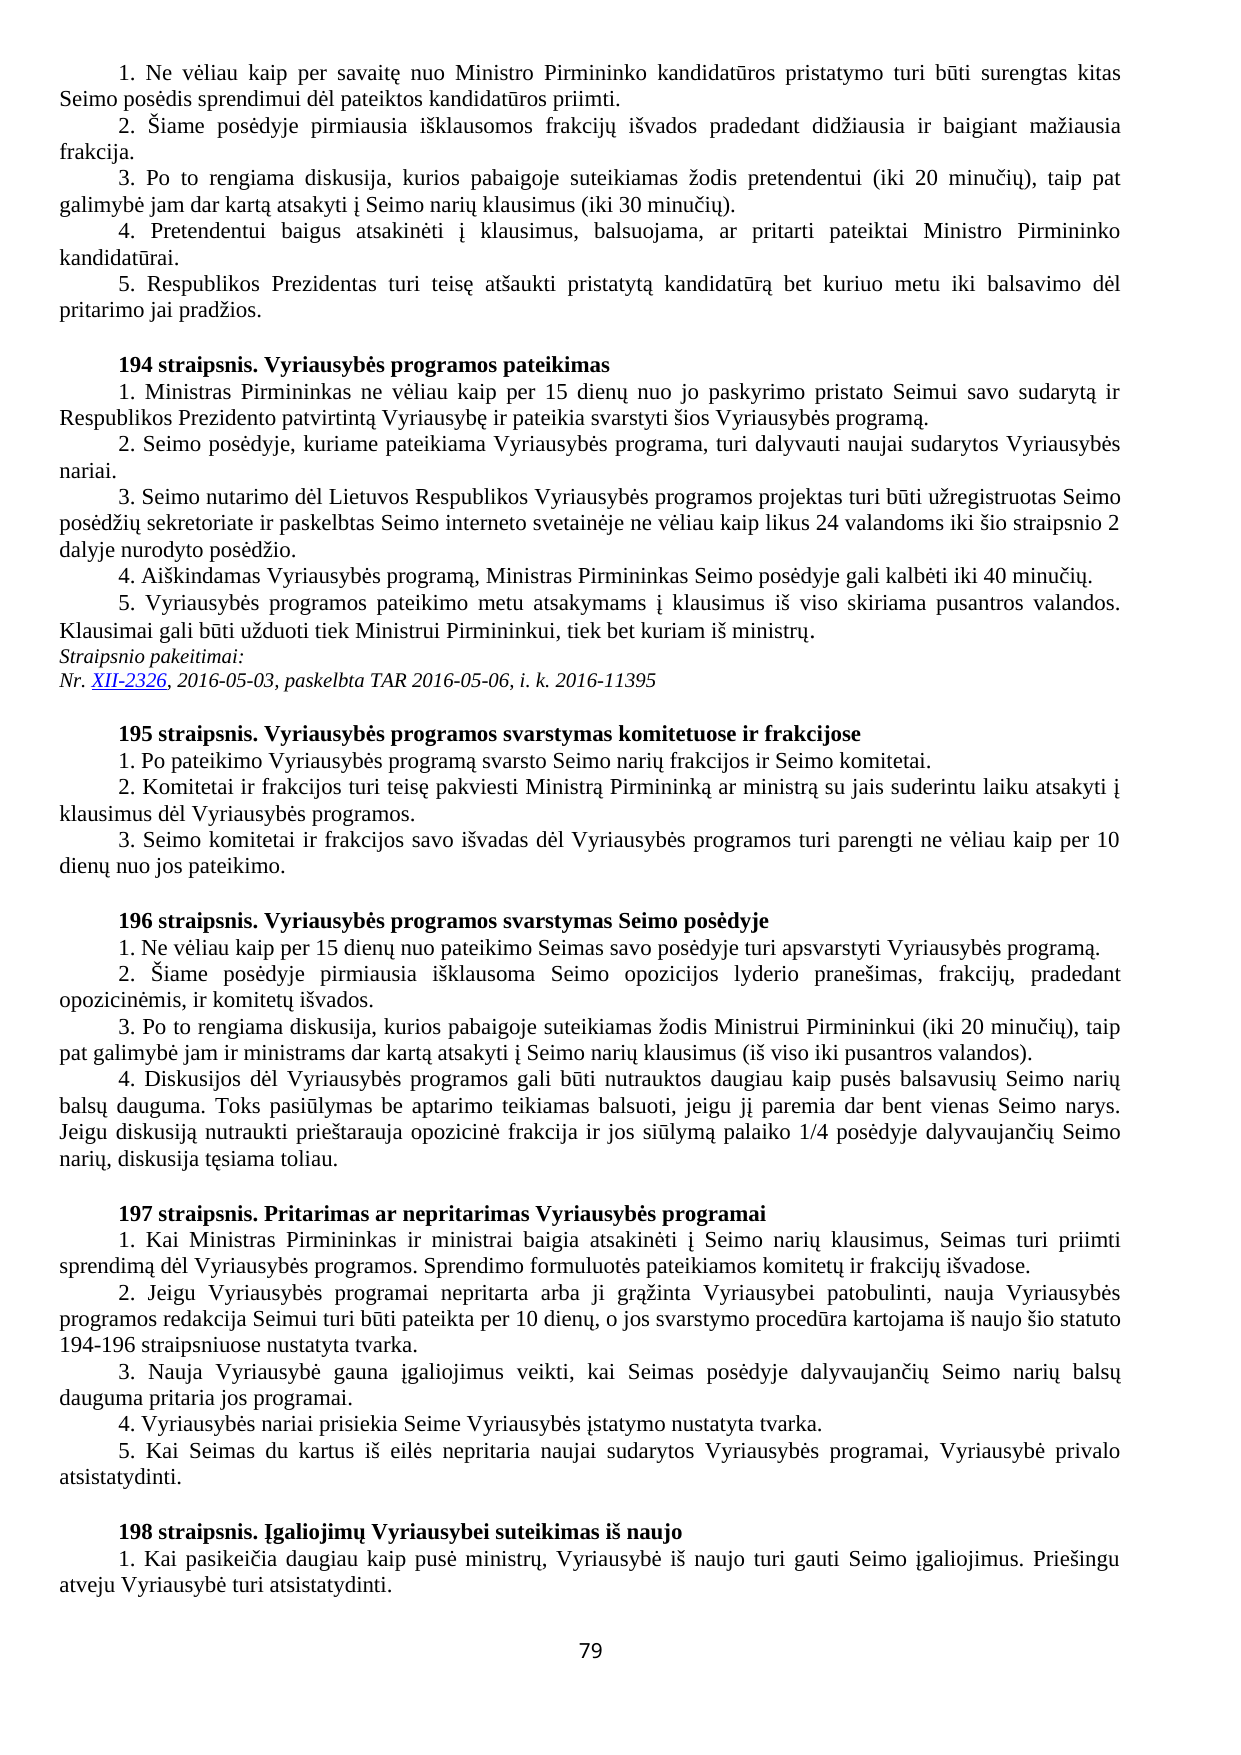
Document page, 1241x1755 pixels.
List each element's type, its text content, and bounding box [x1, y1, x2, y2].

text 3. Seimo nutarimo dėl Lietuvos Respublikos Vyriausybės programos projektas turi būti užregistruotas Seimo posėdžių sekretoriate ir paskelbtas Seimo interneto svetainėje ne vėliau kaip likus 24 valandoms iki šio straipsnio 2 dalyje nurodyto posėdžio. [59, 483, 1122, 562]
text 1. Po pateikimo Vyriausybės programą svarsto Seimo narių frakcijos ir Seimo komitetai. [59, 747, 1122, 773]
text 1. Kai pasikeičia daugiau kaip pusė ministrų, Vyriausybė iš naujo turi gauti Seimo įgaliojimus. Priešingu atveju Vyriausybė turi atsistatydinti. [59, 1545, 1122, 1597]
text 3. Po to rengiama diskusija, kurios pabaigoje suteikiamas žodis Ministrui Pirmininkui (iki 20 minučių), taip pat galimybė jam ir ministrams dar kartą atsakyti į Seimo narių klausimus (iš viso iki pusantros valandos). [59, 1013, 1122, 1066]
text 2. Seimo posėdyje, kuriame pateikiama Vyriausybės programa, turi dalyvauti naujai sudarytos Vyriausybės nariai. [59, 430, 1122, 483]
text Nr. XII-2326, 2016-05-03, paskelbta TAR 2016-05-06, i. k. 2016-11395 [59, 668, 1122, 692]
text 1. Ne vėliau kaip per savaitę nuo Ministro Pirmininko kandidatūros pristatymo turi būti surengtas kitas Seimo posėdis sprendimui dėl pateiktos kandidatūros priimti. [59, 59, 1122, 112]
text 4. Aiškindamas Vyriausybės programą, Ministras Pirmininkas Seimo posėdyje gali kalbėti iki 40 minučių. [59, 562, 1122, 588]
text 2. Šiame posėdyje pirmiausia išklausoma Seimo opozicijos lyderio pranešimas, frakcijų, pradedant opozicinėmis, ir komitetų išvados. [59, 960, 1122, 1013]
text 4. Diskusijos dėl Vyriausybės programos gali būti nutrauktos daugiau kaip pusės balsavusių Seimo narių balsų dauguma. Toks pasiūlymas be aptarimo teikiamas balsuoti, jeigu jį paremia dar bent vienas Seimo narys. Jeigu diskusiją nutraukti prieštarauja opozicinė frakcija ir jos siūlymą palaiko 1/4 posėdyje dalyvaujančių Seimo narių, diskusija tęsiama toliau. [59, 1066, 1122, 1171]
text 198 straipsnis. Įgaliojimų Vyriausybei suteikimas iš naujo [59, 1518, 1122, 1545]
text 5. Kai Seimas du kartus iš eilės nepritaria naujai sudarytos Vyriausybės programai, Vyriausybė privalo atsistatydinti. [59, 1437, 1122, 1489]
text Straipsnio pakeitimai: [59, 644, 1122, 668]
text 2. Šiame posėdyje pirmiausia išklausomos frakcijų išvados pradedant didžiausia ir baigiant mažiausia frakcija. [59, 112, 1122, 164]
text 196 straipsnis. Vyriausybės programos svarstymas Seimo posėdyje [59, 907, 1122, 934]
text 3. Nauja Vyriausybė gauna įgaliojimus veikti, kai Seimas posėdyje dalyvaujančių Seimo narių balsų dauguma pritaria jos programai. [59, 1358, 1122, 1411]
text 197 straipsnis. Pritarimas ar nepritarimas Vyriausybės programai [59, 1200, 1122, 1226]
text 3. Po to rengiama diskusija, kurios pabaigoje suteikiamas žodis pretendentui (iki 20 minučių), taip pat galimybė jam dar kartą atsakyti į Seimo narių klausimus (iki 30 minučių). [59, 164, 1122, 217]
text 3. Seimo komitetai ir frakcijos savo išvadas dėl Vyriausybės programos turi parengti ne vėliau kaip per 10 dienų nuo jos pateikimo. [59, 826, 1122, 879]
text 4. Pretendentui baigus atsakinėti į klausimus, balsuojama, ar pritarti pateiktai Ministro Pirmininko kandidatūrai. [59, 217, 1122, 270]
text 2. Jeigu Vyriausybės programai nepritarta arba ji grąžinta Vyriausybei patobulinti, nauja Vyriausybės programos redakcija Seimui turi būti pateikta per 10 dienų, o jos svarstymo procedūra kartojama iš naujo šio statuto 194-196 straipsniuose nustatyta tvarka. [59, 1279, 1122, 1358]
text 2. Komitetai ir frakcijos turi teisę pakviesti Ministrą Pirmininką ar ministrą su jais suderintu laiku atsakyti į klausimus dėl Vyriausybės programos. [59, 773, 1122, 826]
text 4. Vyriausybės nariai prisiekia Seime Vyriausybės įstatymo nustatyta tvarka. [59, 1411, 1122, 1437]
text 1. Ministras Pirmininkas ne vėliau kaip per 15 dienų nuo jo paskyrimo pristato Seimui savo sudarytą ir Respublikos Prezidento patvirtintą Vyriausybę ir pateikia svarstyti šios Vyriausybės programą. [59, 378, 1122, 430]
text 5. Vyriausybės programos pateikimo metu atsakymams į klausimus iš viso skiriama pusantros valandos. Klausimai gali būti užduoti tiek Ministrui Pirmininkui, tiek bet kuriam iš ministrų. [59, 588, 1122, 644]
text 1. Ne vėliau kaip per 15 dienų nuo pateikimo Seimas savo posėdyje turi apsvarstyti Vyriausybės programą. [59, 934, 1122, 960]
text 1. Kai Ministras Pirmininkas ir ministrai baigia atsakinėti į Seimo narių klausimus, Seimas turi priimti sprendimą dėl Vyriausybės programos. Sprendimo formuluotės pateikiamos komitetų ir frakcijų išvadose. [59, 1226, 1122, 1279]
text 195 straipsnis. Vyriausybės programos svarstymas komitetuose ir frakcijose [59, 721, 1122, 747]
text 5. Respublikos Prezidentas turi teisę atšaukti pristatytą kandidatūrą bet kuriuo metu iki balsavimo dėl pritarimo jai pradžios. [59, 270, 1122, 323]
text 194 straipsnis. Vyriausybės programos pateikimas [59, 351, 1122, 378]
